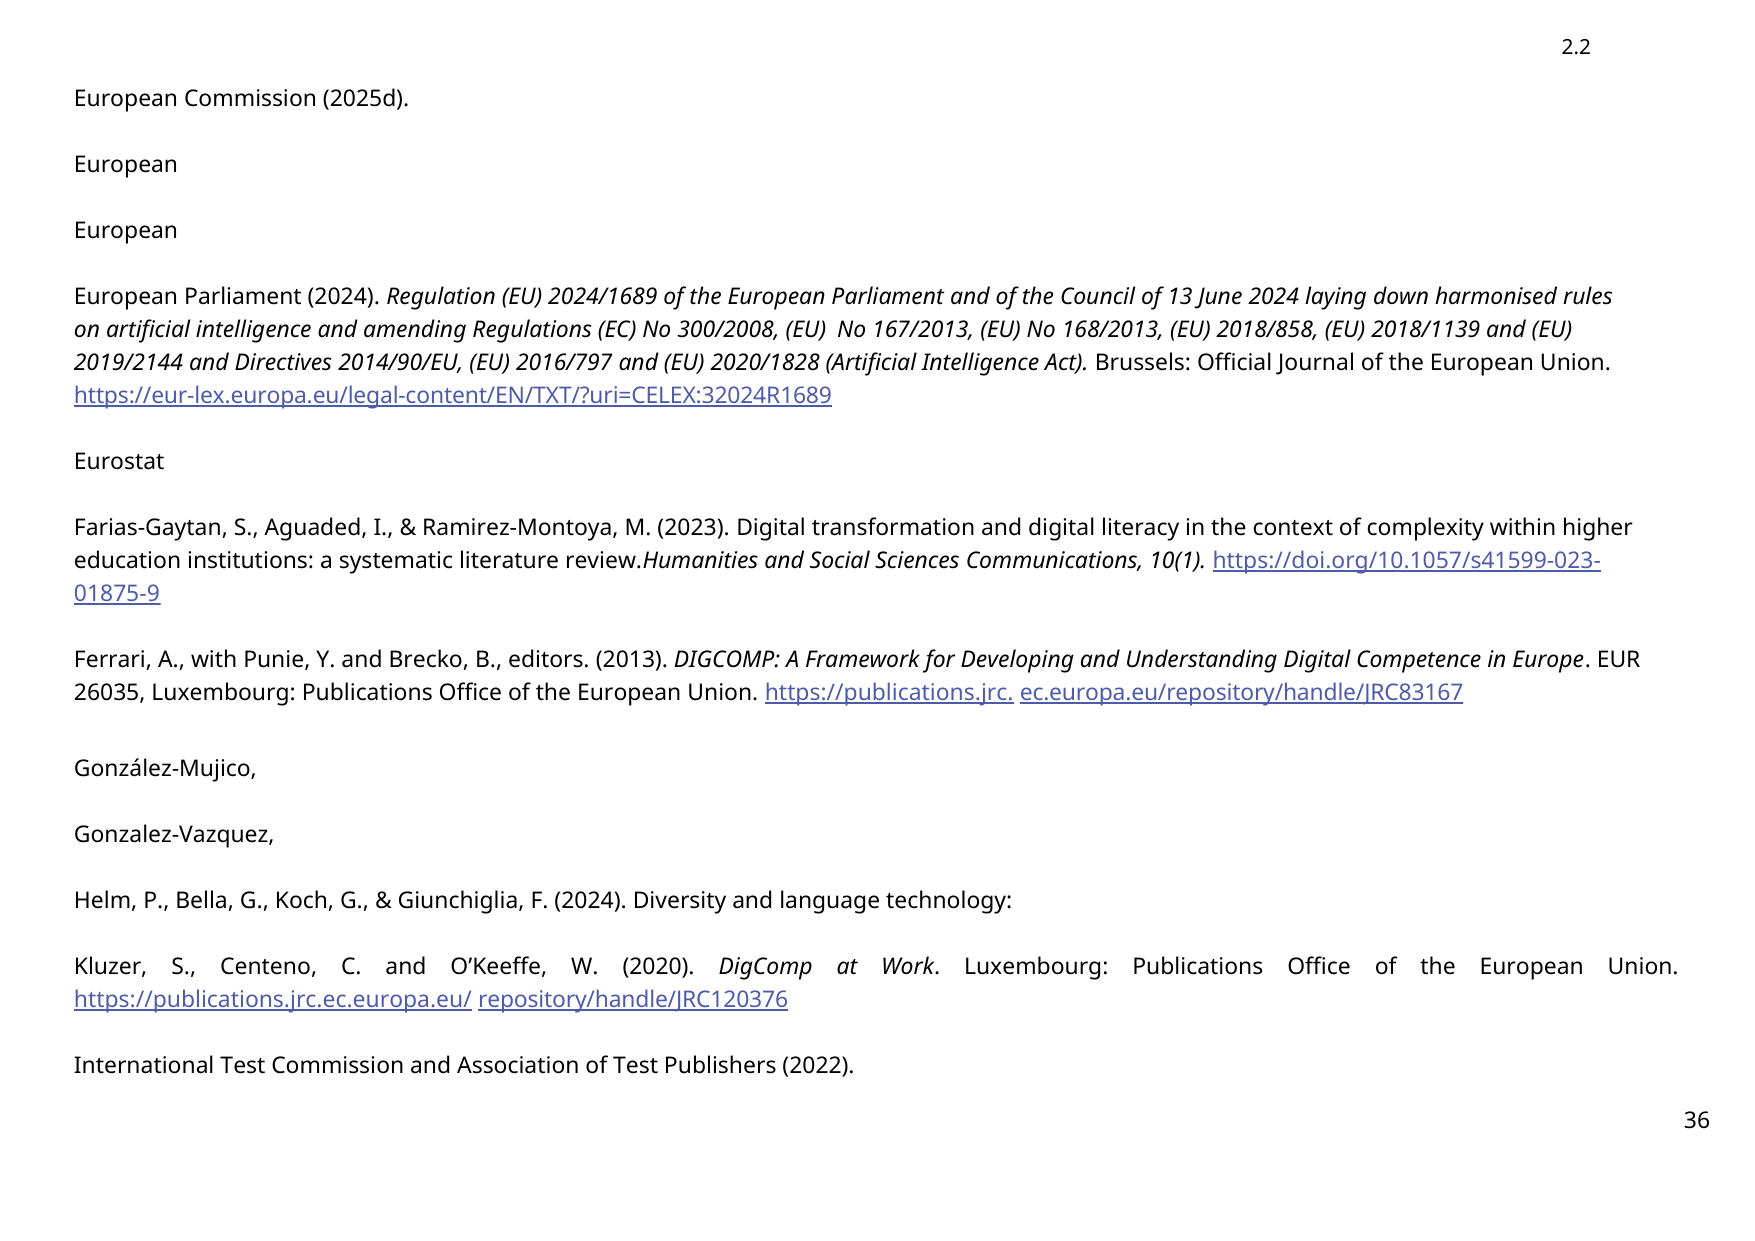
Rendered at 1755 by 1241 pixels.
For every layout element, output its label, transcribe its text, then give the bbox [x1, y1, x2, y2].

text Kluzer, S., Centeno, C. and O’Keeffe, W. (2020). DigComp at Work. Luxembourg: Publications Office of the European Union. https://publications.jrc.ec.europa.eu/ repository/handle/JRC120376 [74, 950, 1678, 1014]
text González-Mujico, [74, 752, 1693, 783]
text Farias-Gaytan, S., Aguaded, I., & Ramirez-Montoya, M. (2023). Digital transformation and digital literacy in the context of complexity within higher education institutions: a systematic literature review.Humanities and Social Sciences Communications, 10(1). https://doi.org/10.1057/s41599-023-01875-9 [74, 511, 1654, 608]
text European [74, 148, 1670, 179]
text Helm, P., Bella, G., Koch, G., & Giunchiglia, F. (2024). Diversity and language technology: [74, 884, 1693, 915]
text International Test Commission and Association of Test Publishers (2022). [74, 1049, 1695, 1080]
text European [74, 214, 1669, 245]
text Ferrari, A., with Punie, Y. and Brecko, B., editors. (2013). DIGCOMP: A Framework for Developing and Understanding Digital Competence in Europe. EUR 26035, Luxembourg: Publications Office of the European Union. https://publications.jrc. ec.europa.eu/repository/handle/JRC83167 [74, 643, 1663, 707]
text Gonzalez-Vazquez, [74, 818, 1710, 849]
text European Parliament (2024). Regulation (EU) 2024/1689 of the European Parliament and of the Council of 13 June 2024 laying down harmonised rules on artificial intelligence and amending Regulations (EC) No 300/2008, (EU) No 167/2013, (EU) No 168/2013, (EU) 2018/858, (EU) 2018/1139 and (EU) 2019/2144 and Directives 2014/90/EU, (EU) 2016/797 and (EU) 2020/1828 (Artificial Intelligence Act). Brussels: Official Journal of the European Union. https://eur-lex.europa.eu/legal-content/EN/TXT/?uri=CELEX:32024R1689 [74, 280, 1632, 410]
text Eurostat [74, 445, 1649, 476]
text European Commission (2025d). [74, 82, 1651, 113]
